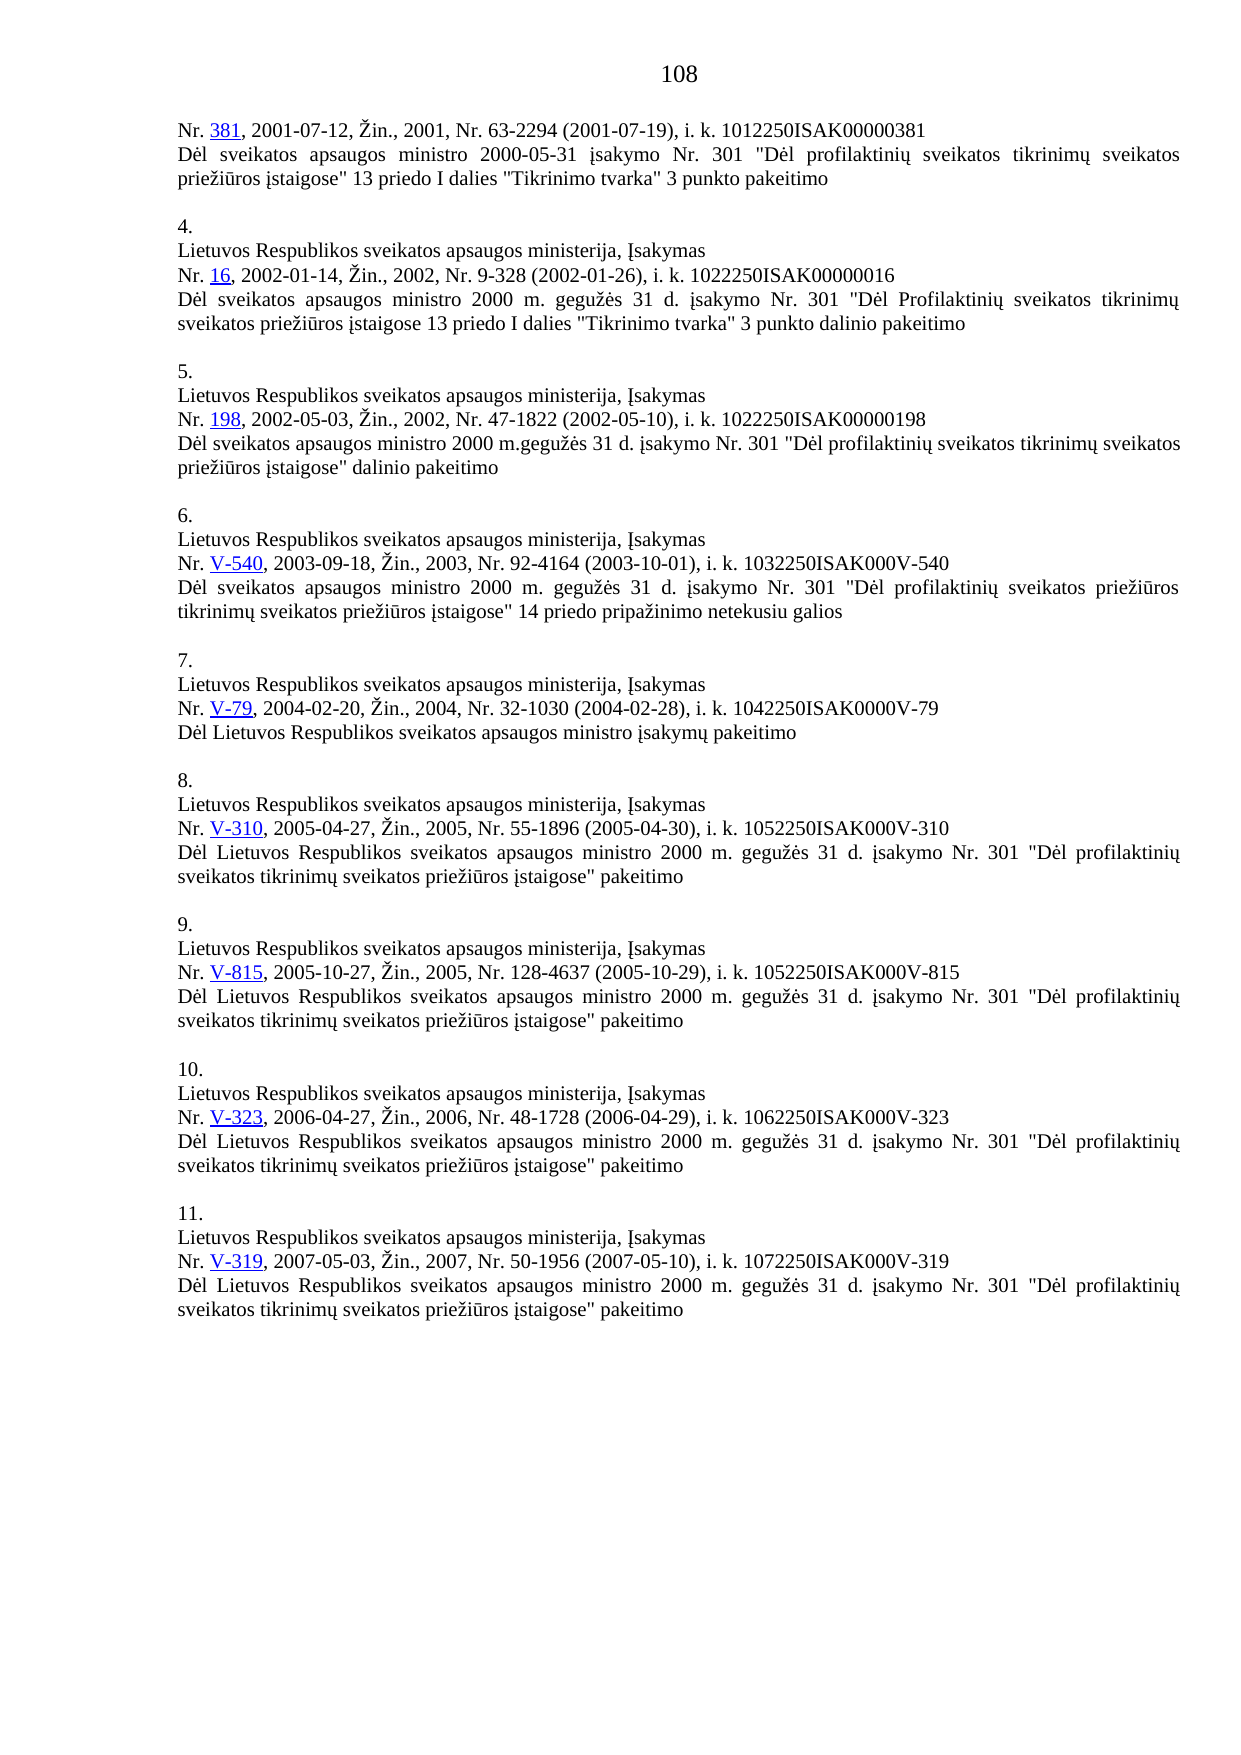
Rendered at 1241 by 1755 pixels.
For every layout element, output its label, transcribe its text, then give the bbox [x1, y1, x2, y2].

text Nr. 198, 2002-05-03, Žin., 2002, Nr. 47-1822 (2002-05-10), i. k. 1022250ISAK00000198 [177, 407, 1181, 431]
text Dėl sveikatos apsaugos ministro 2000-05-31 įsakymo Nr. 301 "Dėl profilaktinių sveikatos tikrinimų sveikatos priežiūros įstaigose" 13 priedo I dalies "Tikrinimo tvarka" 3 punkto pakeitimo [177, 142, 1181, 190]
text Nr. V-323, 2006-04-27, Žin., 2006, Nr. 48-1728 (2006-04-29), i. k. 1062250ISAK000V-323 [177, 1105, 1181, 1129]
text 9. [177, 912, 1181, 936]
text 10. [177, 1057, 1181, 1081]
text Lietuvos Respublikos sveikatos apsaugos ministerija, Įsakymas [177, 383, 1181, 407]
text Nr. V-79, 2004-02-20, Žin., 2004, Nr. 32-1030 (2004-02-28), i. k. 1042250ISAK0000V-79 [177, 696, 1181, 720]
text Nr. V-319, 2007-05-03, Žin., 2007, Nr. 50-1956 (2007-05-10), i. k. 1072250ISAK000V-319 [177, 1249, 1181, 1273]
text Lietuvos Respublikos sveikatos apsaugos ministerija, Įsakymas [177, 1081, 1181, 1105]
text Dėl sveikatos apsaugos ministro 2000 m. gegužės 31 d. įsakymo Nr. 301 "Dėl Profilaktinių sveikatos tikrinimų sveikatos priežiūros įstaigose 13 priedo I dalies "Tikrinimo tvarka" 3 punkto dalinio pakeitimo [177, 287, 1181, 335]
text Dėl Lietuvos Respublikos sveikatos apsaugos ministro 2000 m. gegužės 31 d. įsakymo Nr. 301 "Dėl profilaktinių sveikatos tikrinimų sveikatos priežiūros įstaigose" pakeitimo [177, 984, 1181, 1032]
text 6. [177, 503, 1181, 527]
text Dėl Lietuvos Respublikos sveikatos apsaugos ministro 2000 m. gegužės 31 d. įsakymo Nr. 301 "Dėl profilaktinių sveikatos tikrinimų sveikatos priežiūros įstaigose" pakeitimo [177, 840, 1181, 888]
text Nr. V-815, 2005-10-27, Žin., 2005, Nr. 128-4637 (2005-10-29), i. k. 1052250ISAK000V-815 [177, 960, 1181, 984]
text Lietuvos Respublikos sveikatos apsaugos ministerija, Įsakymas [177, 1225, 1181, 1249]
text 7. [177, 647, 1181, 672]
text Lietuvos Respublikos sveikatos apsaugos ministerija, Įsakymas [177, 238, 1181, 262]
text 5. [177, 359, 1181, 383]
text Lietuvos Respublikos sveikatos apsaugos ministerija, Įsakymas [177, 792, 1181, 816]
text Dėl sveikatos apsaugos ministro 2000 m. gegužės 31 d. įsakymo Nr. 301 "Dėl profilaktinių sveikatos priežiūros tikrinimų sveikatos priežiūros įstaigose" 14 priedo pripažinimo netekusiu galios [177, 575, 1181, 623]
text Nr. 381, 2001-07-12, Žin., 2001, Nr. 63-2294 (2001-07-19), i. k. 1012250ISAK00000381 [177, 118, 1181, 142]
text 4. [177, 214, 1181, 238]
text Lietuvos Respublikos sveikatos apsaugos ministerija, Įsakymas [177, 672, 1181, 696]
text Lietuvos Respublikos sveikatos apsaugos ministerija, Įsakymas [177, 936, 1181, 960]
text Nr. V-310, 2005-04-27, Žin., 2005, Nr. 55-1896 (2005-04-30), i. k. 1052250ISAK000V-310 [177, 816, 1181, 840]
text Lietuvos Respublikos sveikatos apsaugos ministerija, Įsakymas [177, 527, 1181, 551]
text Dėl sveikatos apsaugos ministro 2000 m.gegužės 31 d. įsakymo Nr. 301 "Dėl profilaktinių sveikatos tikrinimų sveikatos priežiūros įstaigose" dalinio pakeitimo [177, 431, 1181, 479]
text Nr. V-540, 2003-09-18, Žin., 2003, Nr. 92-4164 (2003-10-01), i. k. 1032250ISAK000V-540 [177, 551, 1181, 575]
text 11. [177, 1201, 1181, 1225]
text Dėl Lietuvos Respublikos sveikatos apsaugos ministro 2000 m. gegužės 31 d. įsakymo Nr. 301 "Dėl profilaktinių sveikatos tikrinimų sveikatos priežiūros įstaigose" pakeitimo [177, 1129, 1181, 1177]
text Dėl Lietuvos Respublikos sveikatos apsaugos ministro įsakymų pakeitimo [177, 720, 1181, 744]
text Nr. 16, 2002-01-14, Žin., 2002, Nr. 9-328 (2002-01-26), i. k. 1022250ISAK00000016 [177, 262, 1181, 287]
text Dėl Lietuvos Respublikos sveikatos apsaugos ministro 2000 m. gegužės 31 d. įsakymo Nr. 301 "Dėl profilaktinių sveikatos tikrinimų sveikatos priežiūros įstaigose" pakeitimo [177, 1273, 1181, 1321]
text 8. [177, 768, 1181, 792]
